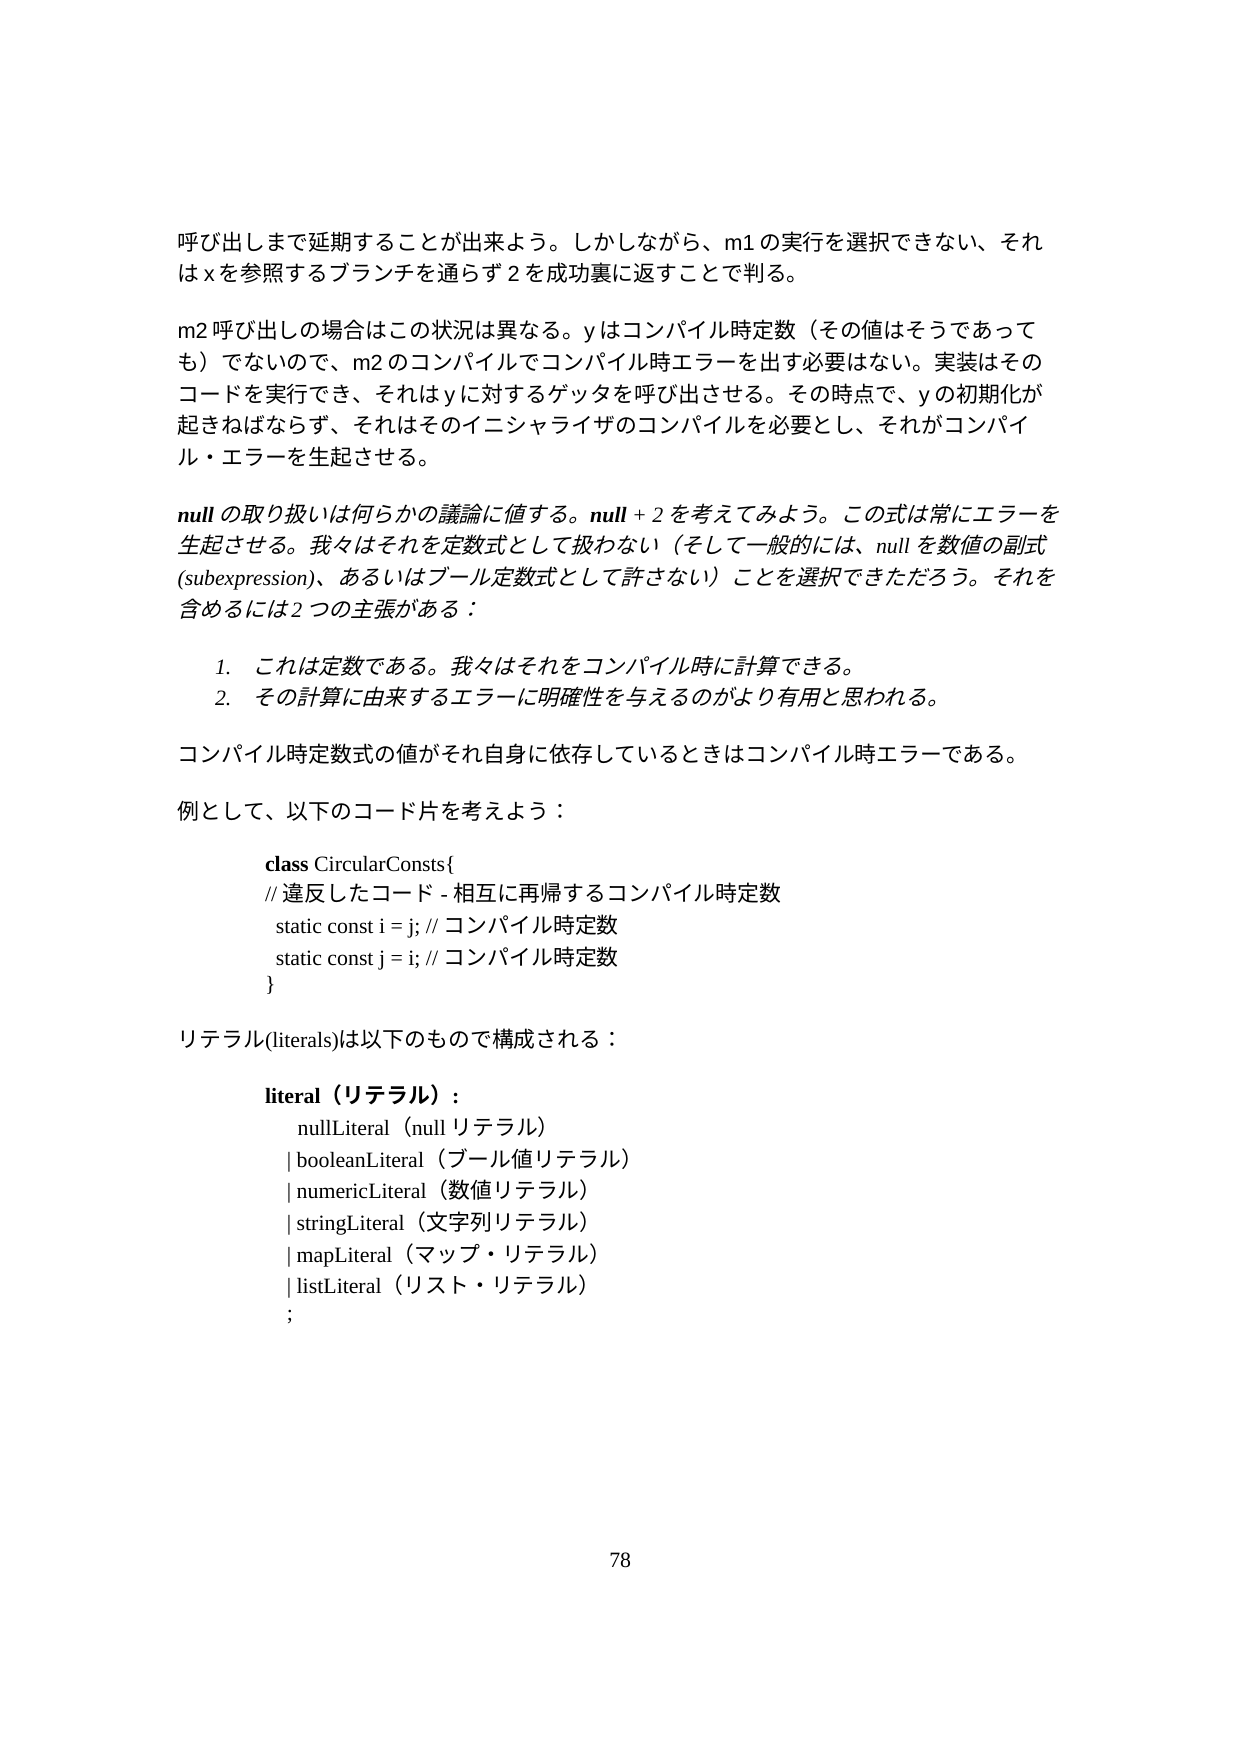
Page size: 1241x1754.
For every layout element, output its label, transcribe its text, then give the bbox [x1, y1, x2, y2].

text } [265, 971, 1063, 996]
text リテラル(literals)は以下のもので構成される： [177, 1022, 1063, 1053]
text コンパイル時定数式の値がそれ自身に依存しているときはコンパイル時エラーである。 [177, 737, 1063, 769]
list これは定数である。我々はそれをコンパイル時に計算できる。 [215, 649, 1063, 680]
text literal（リテラル）: nullLiteral（nullリテラル） | booleanLiteral（ブール値リテラル） | numericLiteral（数値リテラル） | stringLiteral（文字列リテラル） | mapLiteral（マップ・リテラル） | listLiteral（リスト・リテラル） ; [265, 1078, 1063, 1376]
text 例として、以下のコード片を考えよう： [177, 794, 1063, 826]
text class CircularConsts{ [265, 851, 1063, 876]
text nullの取り扱いは何らかの議論に値する。null + 2を考えてみよう。この式は常にエラーを生起させる。我々はそれを定数式として扱わない（そして一般的には、nullを数値の副式 (subexpression)、あるいはブール定数式として許さない）ことを選択できただろう。それを含めるには2つの主張がある： [177, 497, 1063, 623]
text 呼び出しまで延期することが出来よう。しかしながら、m1の実行を選択できない、それはxを参照するブランチを通らず2を成功裏に返すことで判る。 [177, 225, 1063, 288]
list その計算に由来するエラーに明確性を与えるのがより有用と思われる。 [215, 680, 1063, 712]
text static const j = i; // コンパイル時定数 [265, 939, 1063, 971]
text static const i = j; // コンパイル時定数 [265, 908, 1063, 939]
text // 違反したコード - 相互に再帰するコンパイル時定数 [265, 876, 1063, 908]
text m2呼び出しの場合はこの状況は異なる。yはコンパイル時定数（その値はそうであっても）でないので、m2のコンパイルでコンパイル時エラーを出す必要はない。実装はそのコードを実行でき、それはyに対するゲッタを呼び出させる。その時点で、yの初期化が起きねばならず、それはそのイニシャライザのコンパイルを必要とし、それがコンパイル・エラーを生起させる。 [177, 313, 1063, 472]
